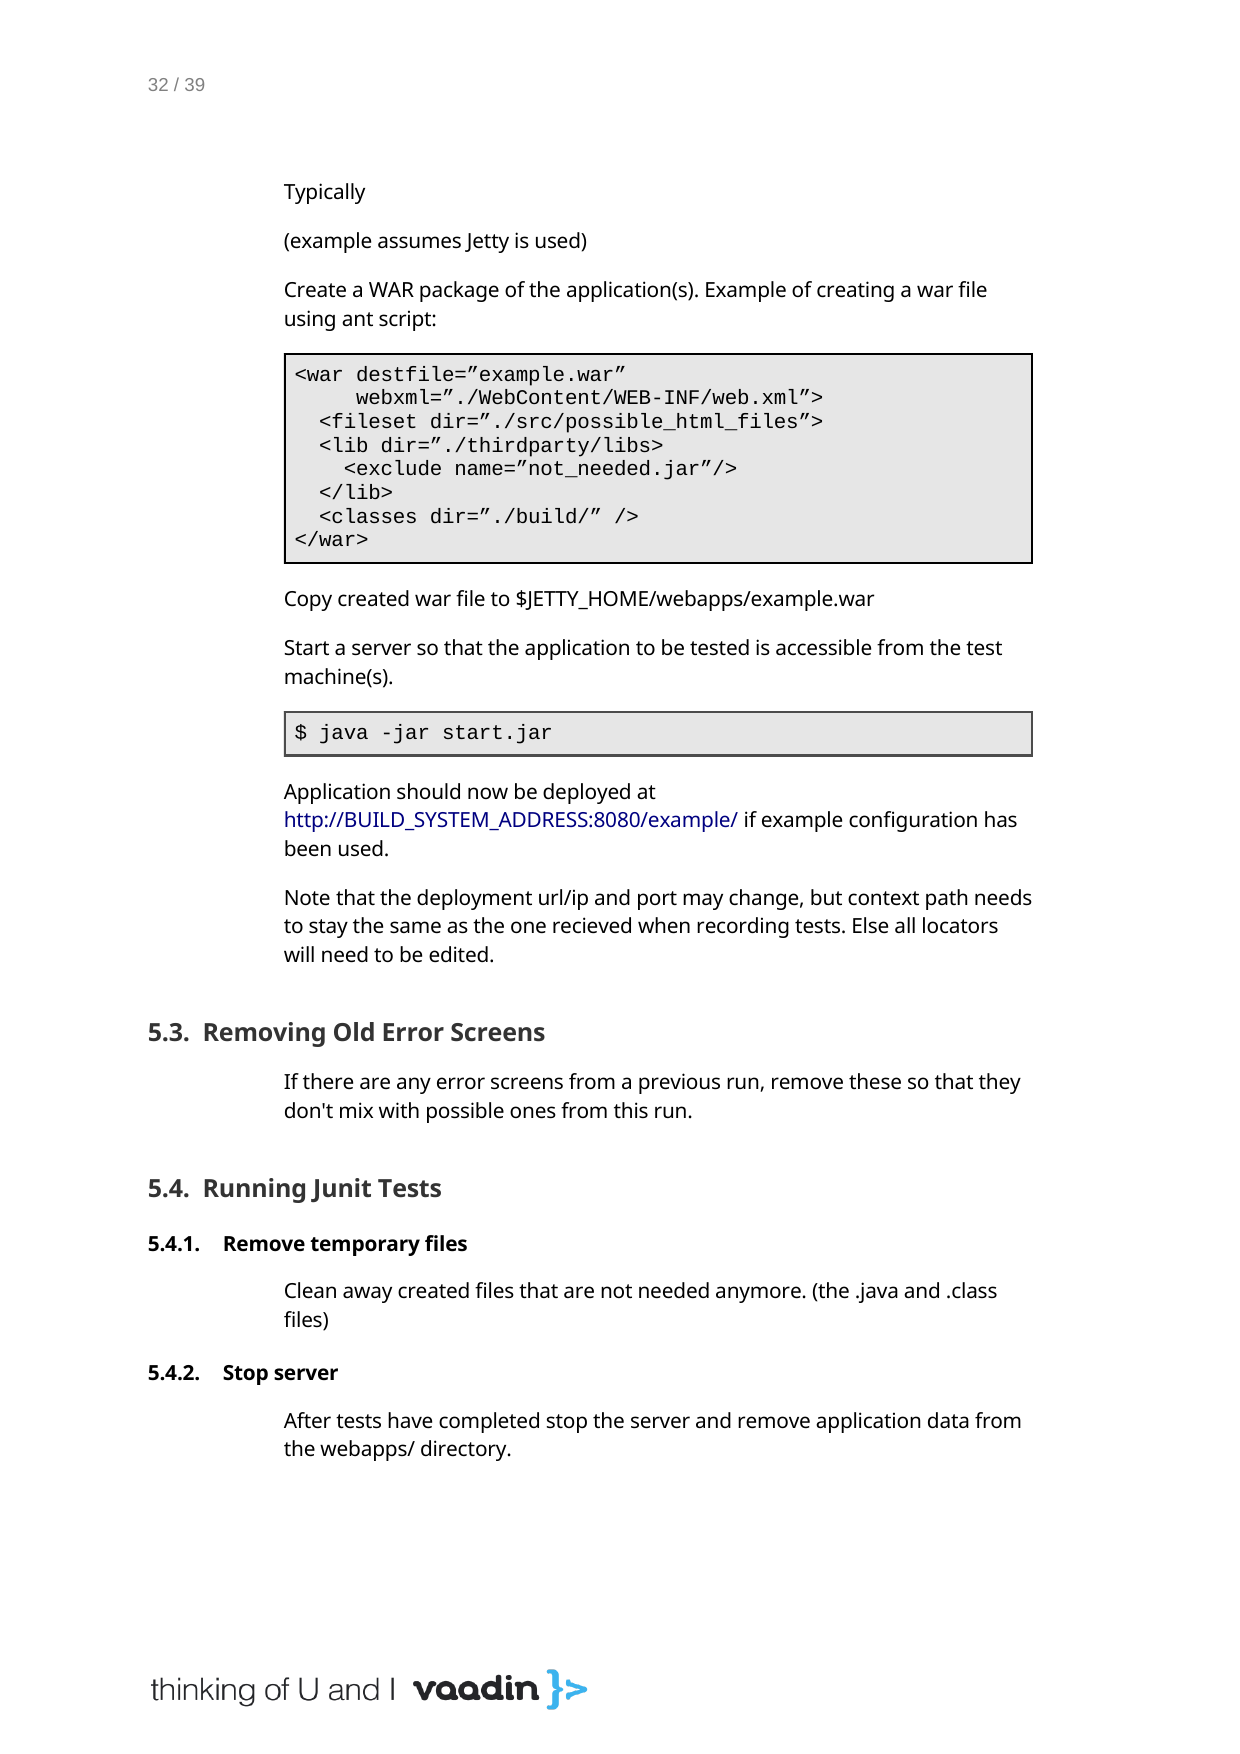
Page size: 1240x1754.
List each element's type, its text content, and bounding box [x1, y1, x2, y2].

text Create a WAR package of the application(s). Example of creating a war file using ant script: [283, 275, 1033, 332]
subtitle Stop server [148, 1358, 1033, 1387]
subtitle Running Junit Tests [148, 1170, 1033, 1204]
text Application should now be deployed at http://BUILD_SYSTEM_ADDRESS:8080/example/ if example configuration has been used. [283, 777, 1033, 862]
text Note that the deployment url/ip and port may change, but context path needs to stay the same as the one recieved when recording tests. Else all locators will need to be edited. [283, 883, 1033, 968]
text Clean away created files that are not needed anymore. (the .java and .class files) [283, 1277, 1033, 1333]
subtitle Removing Old Error Screens [148, 1014, 1033, 1048]
subtitle Remove temporary files [148, 1229, 1033, 1258]
text After tests have completed stop the server and remove application data from the webapps/ directory. [283, 1406, 1033, 1463]
text Typically [283, 177, 1033, 206]
text $ java -jar start.jar [286, 713, 1031, 754]
text Copy created war file to $JETTY_HOME/webapps/example.war [283, 584, 1033, 613]
text <war destfile=”example.war” webxml=”./WebContent/WEB-INF/web.xml”> <fileset dir=”./src/possible_html_files”> <lib dir=”./thirdparty/libs> <exclude name=”not_needed.jar”/> </lib> <classes dir=”./build/” /> </war> [286, 355, 1031, 562]
text If there are any error screens from a previous run, remove these so that they don't mix with possible ones from this run. [283, 1067, 1033, 1124]
text (example assumes Jetty is used) [283, 226, 1033, 255]
picture [150, 1665, 590, 1712]
text Start a server so that the application to be tested is accessible from the test machine(s). [283, 633, 1033, 690]
